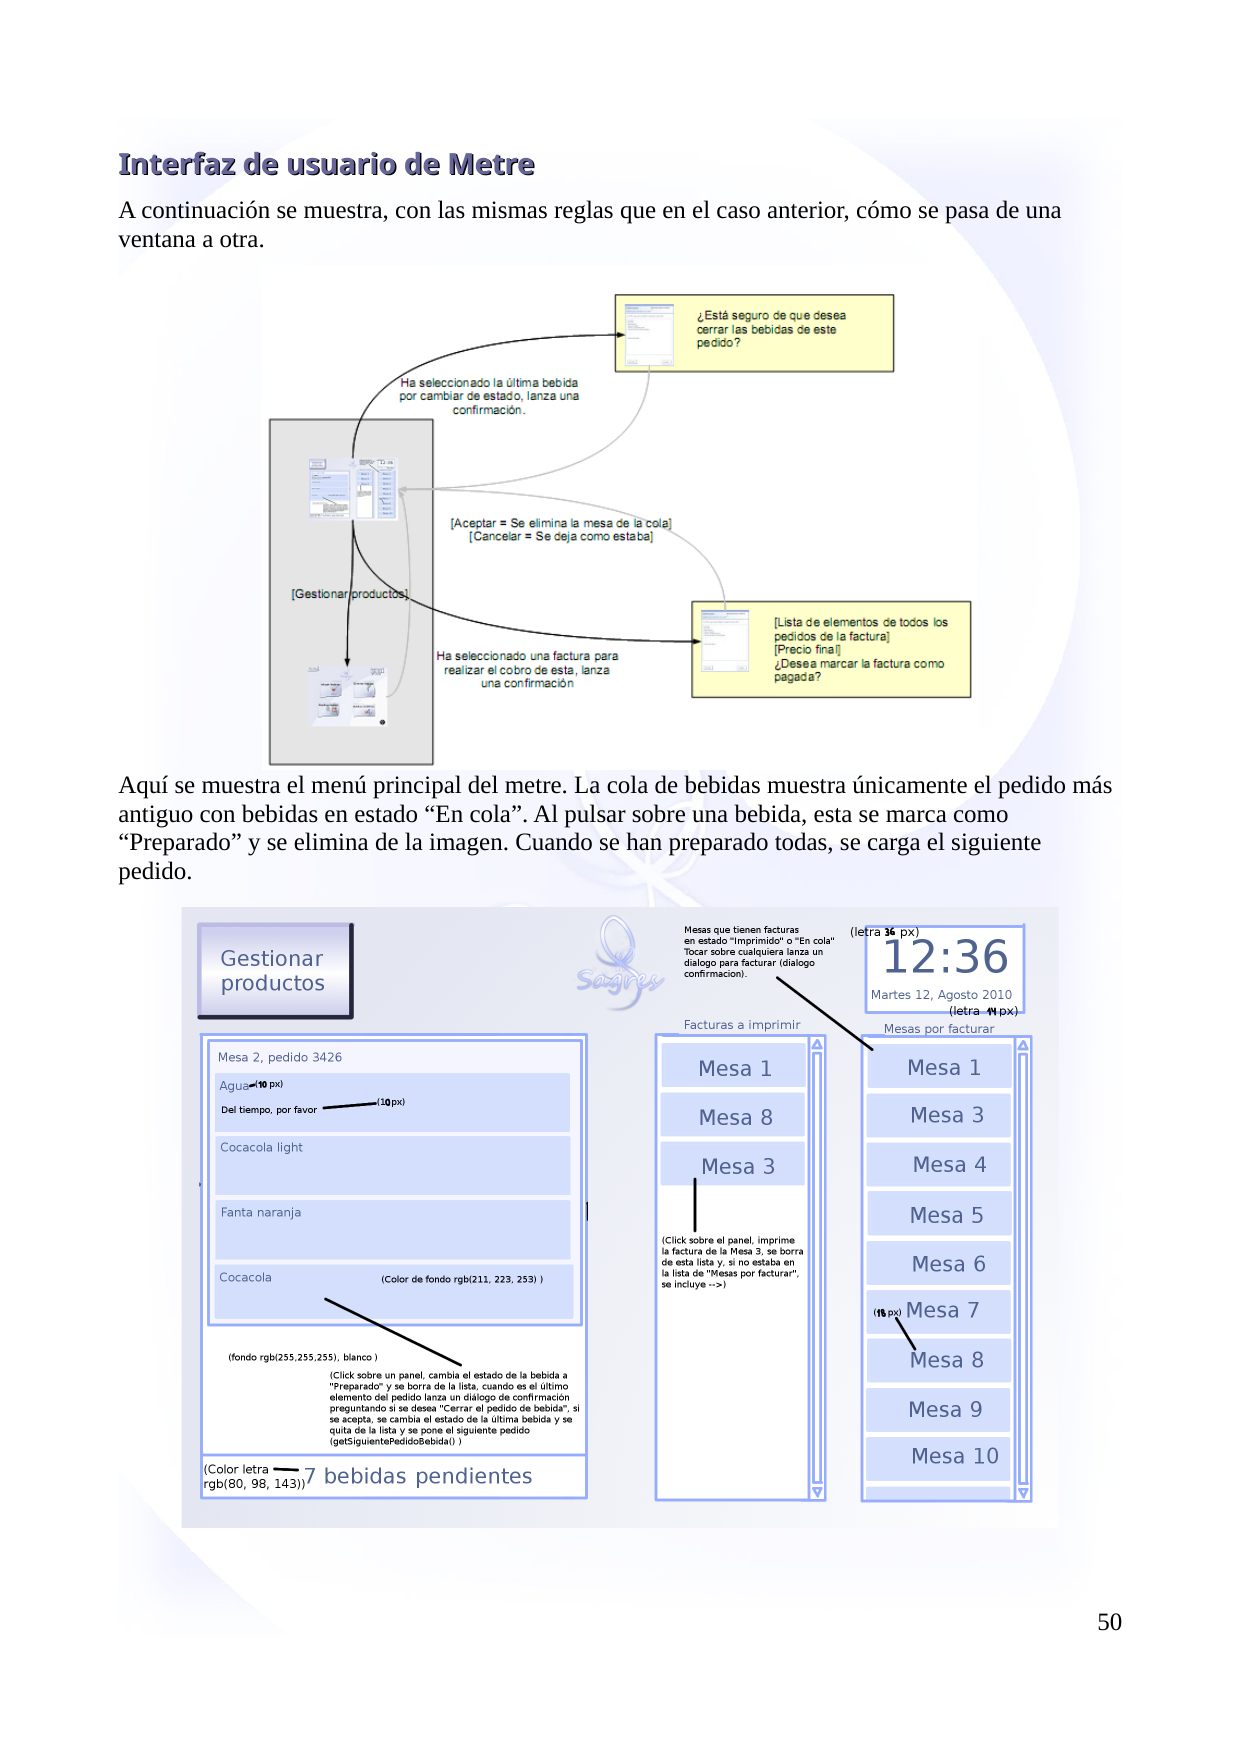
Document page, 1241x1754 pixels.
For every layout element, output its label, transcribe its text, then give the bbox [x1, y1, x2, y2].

picture [118, 183, 1122, 195]
text Aquí se muestra el menú principal del metre. La cola de bebidas muestra únicamente el pedido más antiguo con bebidas en estado “En cola”. Al pulsar sobre una bebida, esta se marca como “Preparado” y se elimina de la imagen. Cuando se han preparado todas, se carga el siguiente pedido. [118, 770, 1122, 885]
picture [118, 885, 1122, 1636]
picture [118, 118, 1122, 143]
picture [118, 253, 1122, 770]
text A continuación se muestra, con las mismas reglas que en el caso anterior, cómo se pasa de una ventana a otra. [118, 195, 1122, 253]
subtitle Interfaz de usuario de Metre [118, 143, 1122, 183]
